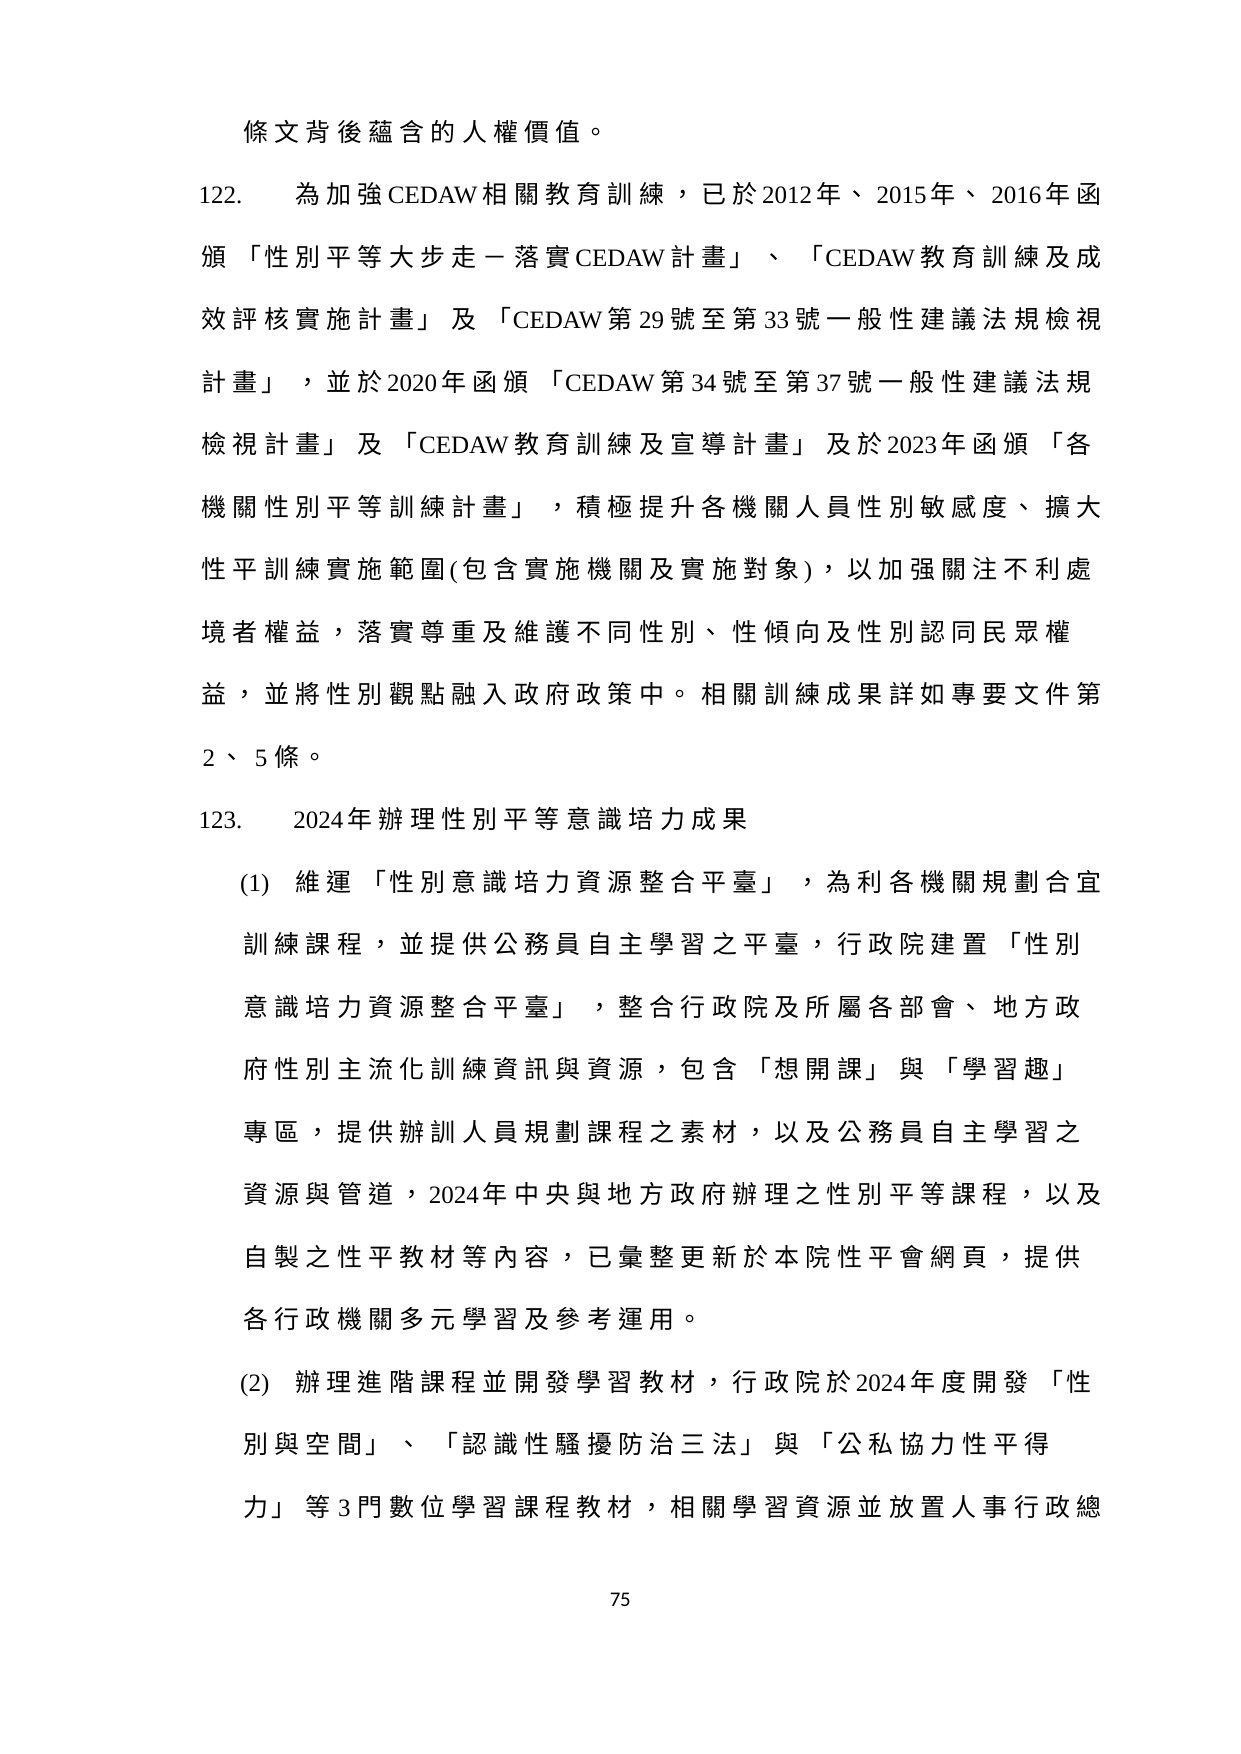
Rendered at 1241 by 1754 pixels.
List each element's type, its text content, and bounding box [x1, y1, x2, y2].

list 為加強CEDAW相關教育訓練，已於2012年、2015年、2016年函頒「性別平等大步走－落實CEDAW計畫」、「CEDAW教育訓練及成效評核實施計畫」及「CEDAW第29號至第33號一般性建議法規檢視計畫」，並於2020年函頒「CEDAW第34號至第37號一般性建議法規檢視計畫」及「CEDAW教育訓練及宣導計畫」及於2023年函頒「各機關性別平等訓練計畫」，積極提升各機關人員性別敏感度、擴大性平訓練實施範圍(包含實施機關及實施對象)，以加强關注不利處境者權益，落實尊重及維護不同性別、性傾向及性別認同民眾權益，並將性別觀點融入政府政策中。相關訓練成果詳如專要文件第2、5條。 [189, 151, 1104, 776]
list 辦理進階課程並開發學習教材，行政院於2024年度開發「性別與空間」、「認識性騷擾防治三法」與「公私協力性平得力」等3門數位學習課程教材，相關學習資源並放置人事行政總 [239, 1339, 1104, 1526]
list 維運「性別意識培力資源整合平臺」，為利各機關規劃合宜訓練課程，並提供公務員自主學習之平臺，行政院建置「性別意識培力資源整合平臺」，整合行政院及所屬各部會、地方政府性別主流化訓練資訊與資源，包含「想開課」與「學習趣」專區，提供辦訓人員規劃課程之素材，以及公務員自主學習之資源與管道，2024年中央與地方政府辦理之性別平等課程，以及自製之性平教材等內容，已彙整更新於本院性平會網頁，提供各行政機關多元學習及參考運用。 [239, 839, 1104, 1339]
list 條文背後蘊含的人權價值。 [239, 89, 1104, 151]
list 2024年辦理性別平等意識培力成果 [189, 776, 1104, 839]
